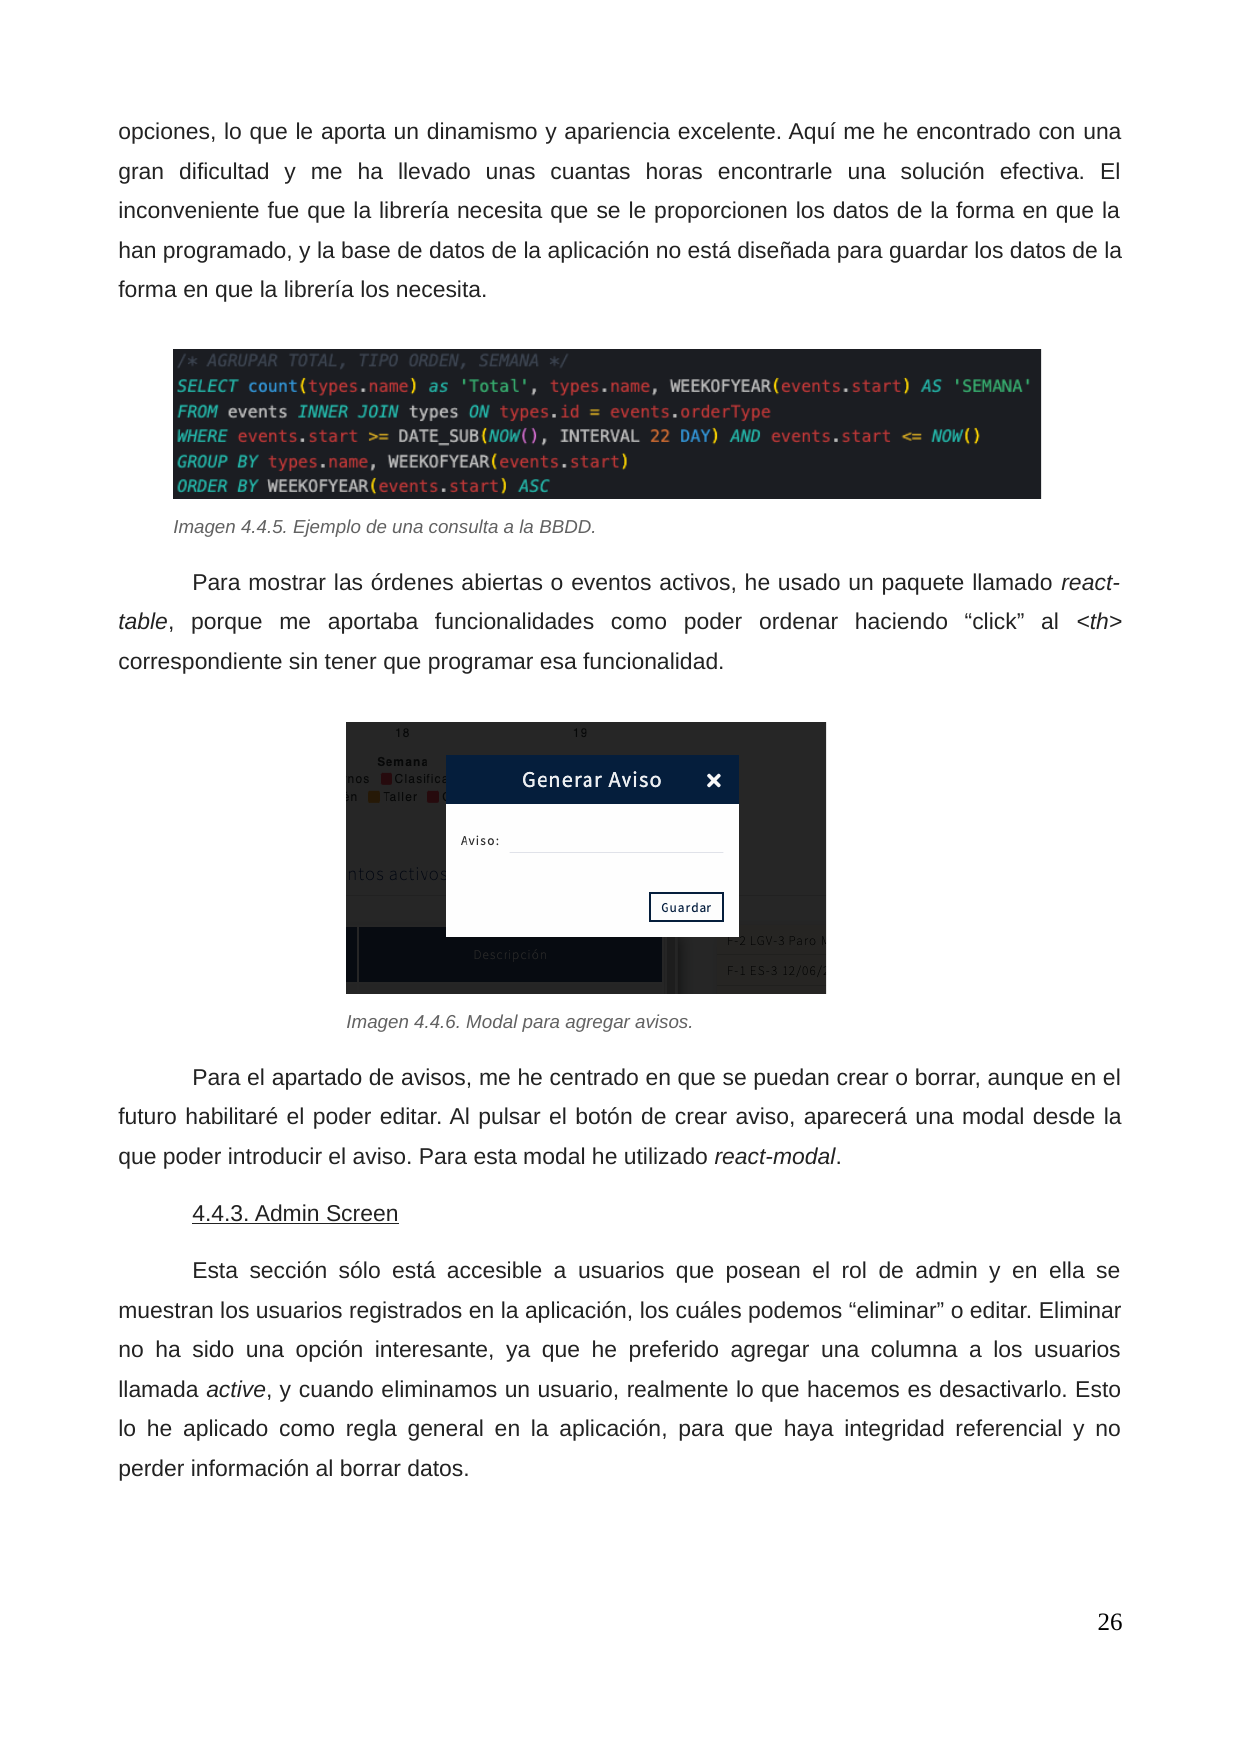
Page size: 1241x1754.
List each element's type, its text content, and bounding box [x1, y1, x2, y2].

text Para el apartado de avisos, me he centrado en que se puedan crear o borrar, aunque en el futuro habilitaré el poder editar. Al pulsar el botón de crear aviso, aparecerá una modal desde la que poder introducir el aviso. Para esta modal he utilizado react-modal. [118, 1009, 1122, 1169]
picture [346, 722, 827, 994]
text Para mostrar las órdenes abiertas o eventos activos, he usado un paquete llamado react-table, porque me aportaba funcionalidades como poder ordenar haciendo “click” al <th> correspondiente sin tener que programar esa funcionalidad. [118, 514, 1122, 674]
text Imagen 4.4.6. Modal para agregar avisos. [346, 994, 826, 1033]
text opciones, lo que le aporta un dinamismo y apariencia excelente. Aquí me he encontrado con una gran dificultad y me ha llevado unas cuantas horas encontrarle una solución efectiva. El inconveniente fue que la librería necesita que se le proporcionen los datos de la forma en que la han programado, y la base de datos de la aplicación no está diseñada para guardar los datos de la forma en que la librería los necesita. [118, 118, 1122, 302]
text 4.4.3. Admin Screen [118, 1200, 1122, 1226]
text Imagen 4.4.5. Ejemplo de una consulta a la BBDD. [173, 499, 1041, 538]
text Esta sección sólo está accesible a usuarios que posean el rol de admin y en ella se muestran los usuarios registrados en la aplicación, los cuáles podemos “eliminar” o editar. Eliminar no ha sido una opción interesante, ya que he preferido agregar una columna a los usuarios llamada active, y cuando eliminamos un usuario, realmente lo que hacemos es desactivarlo. Esto lo he aplicado como regla general en la aplicación, para que haya integridad referencial y no perder información al borrar datos. [118, 1257, 1122, 1481]
picture [173, 349, 1042, 499]
